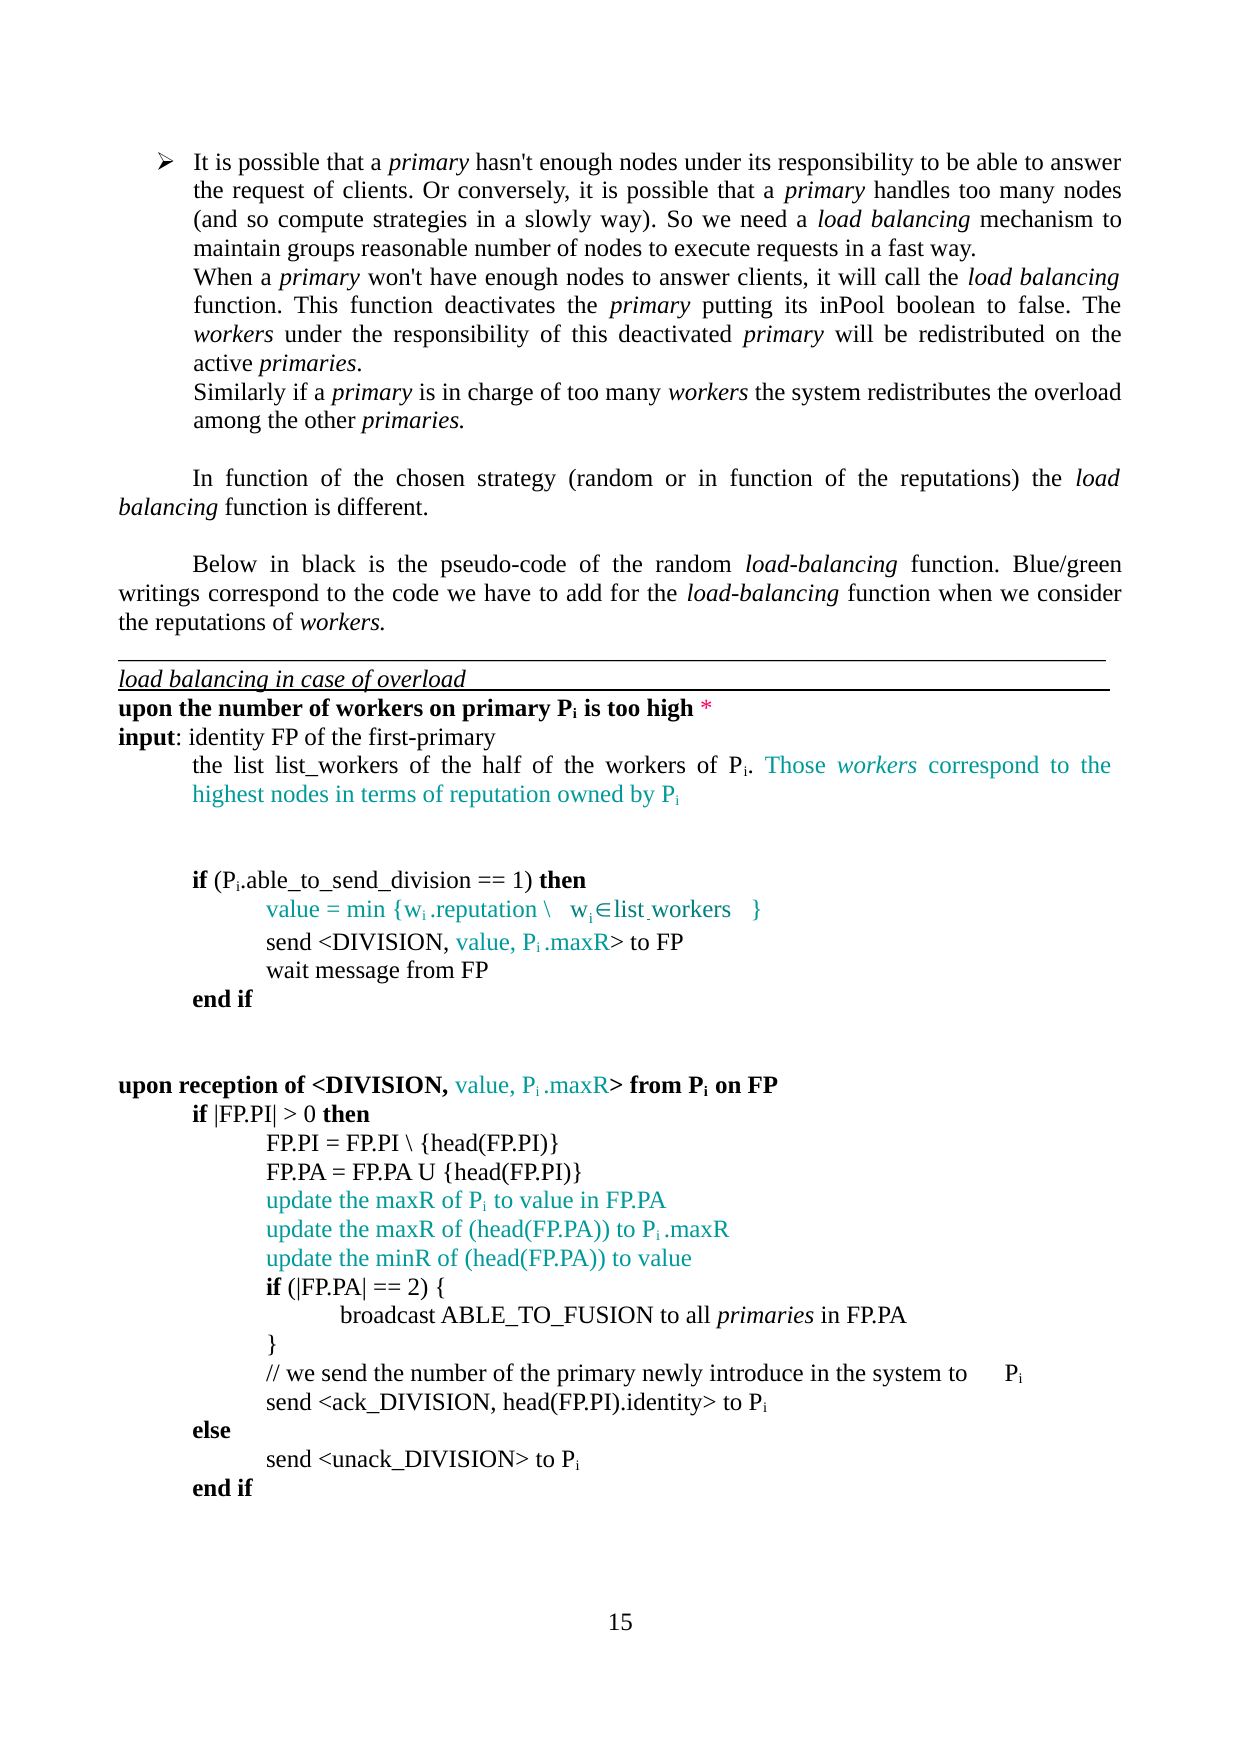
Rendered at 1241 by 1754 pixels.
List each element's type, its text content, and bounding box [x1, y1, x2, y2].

text load balancing in case of overload [118, 664, 1122, 693]
list It is possible that a primary hasn't enough nodes under its responsibility to be able to answer the request of clients. Or conversely, it is possible that a primary handles too many nodes (and so compute strategies in a slowly way). So we need a load balancing mechanism to maintain groups reasonable number of nodes to execute requests in a fast way. [156, 147, 1122, 262]
text Below in black is the pseudo-code of the random load-balancing function. Blue/green writings correspond to the code we have to add for the load-balancing function when we consider the reputations of workers. [118, 549, 1122, 636]
text In function of the chosen strategy (random or in function of the reputations) the load balancing function is different. [118, 463, 1122, 521]
text if (Pi.able_to_send_division == 1) then [118, 866, 1122, 894]
text update the minR of (head(FP.PA)) to value [118, 1243, 1122, 1272]
text else [118, 1416, 1122, 1444]
text value = min {wi .reputation \} [118, 894, 1122, 927]
text send <unack_DIVISION> to Pi [118, 1444, 1122, 1473]
text update the maxR of Pi to value in FP.PA [118, 1186, 1122, 1214]
text end if [118, 984, 1122, 1013]
text FP.PA = FP.PA U {head(FP.PI)} [118, 1157, 1122, 1186]
text upon the number of workers on primary Pi is too high * [118, 693, 1122, 722]
text } [118, 1329, 1122, 1358]
text send <ack_DIVISION, head(FP.PI).identity> to Pi [118, 1387, 1122, 1416]
text update the maxR of (head(FP.PA)) to Pi .maxR [118, 1214, 1122, 1243]
text input: identity FP of the first-primary [118, 722, 1122, 751]
text send <DIVISION, value, Pi .maxR> to FP [118, 927, 1122, 956]
text upon reception of <DIVISION, value, Pi .maxR> from Pi on FP [118, 1071, 1122, 1099]
text the list list_workers of the half of the workers of Pi. Those workers correspond to the highest nodes in terms of reputation owned by Pi [118, 751, 1122, 808]
text // we send the number of the primary newly introduce in the system to Pi [118, 1358, 1122, 1387]
text FP.PI = FP.PI \ {head(FP.PI)} [118, 1128, 1122, 1157]
text if (|FP.PA| == 2) { [118, 1272, 1122, 1301]
text if |FP.PI| > 0 then [118, 1099, 1122, 1128]
text broadcast ABLE_TO_FUSION to all primaries in FP.PA [118, 1301, 1122, 1329]
text end if [118, 1473, 1122, 1502]
list When a primary won't have enough nodes to answer clients, it will call the load balancing function. This function deactivates the primary putting its inPool boolean to false. The workers under the responsibility of this deactivated primary will be redistributed on the active primaries. [156, 262, 1122, 377]
text _______________________________________________________________________________ [118, 636, 1122, 664]
text wait message from FP [118, 956, 1122, 984]
list Similarly if a primary is in charge of too many workers the system redistributes the overload among the other primaries. [156, 377, 1122, 434]
